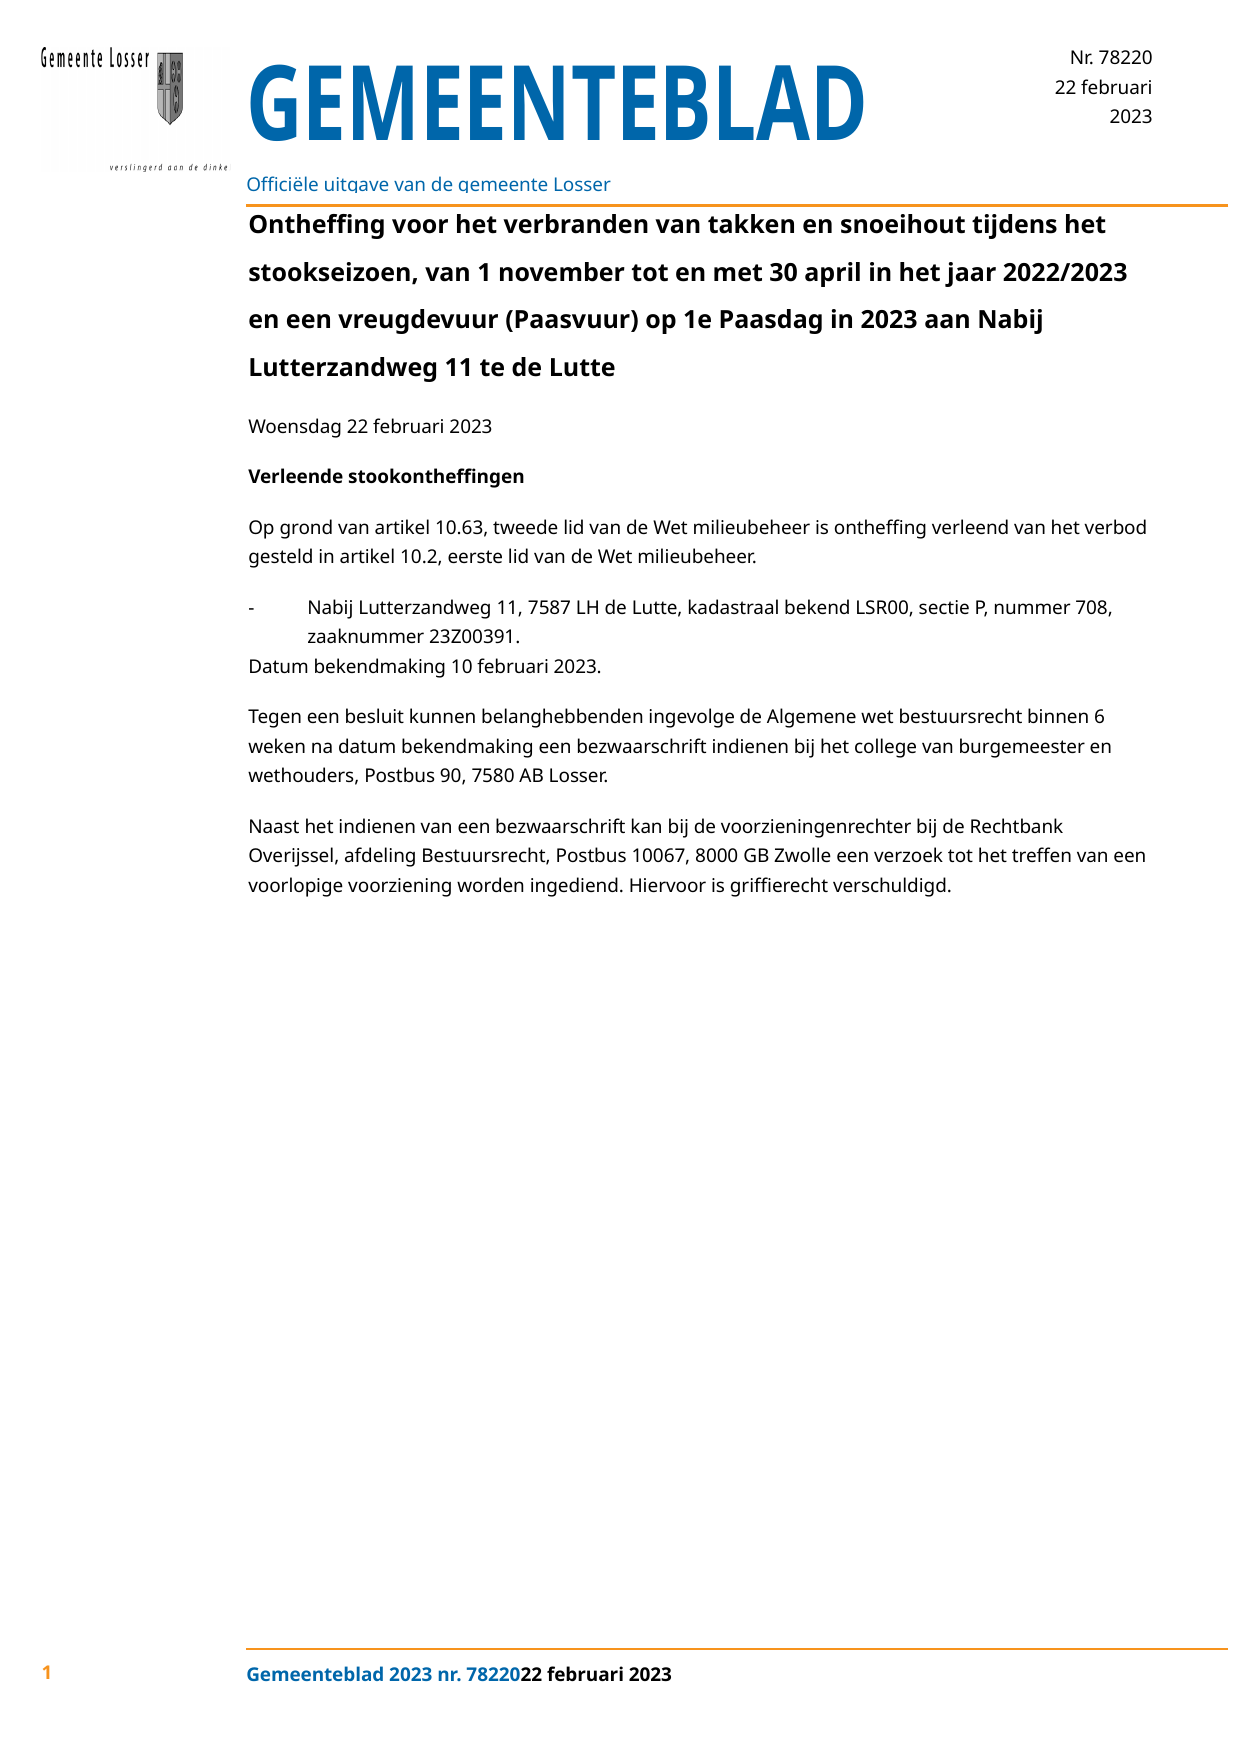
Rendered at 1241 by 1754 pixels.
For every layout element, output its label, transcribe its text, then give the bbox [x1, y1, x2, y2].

text Ontheffing voor het verbranden van takken en snoeihout tijdens het stookseizoen, van 1 november tot en met 30 april in het jaar 2022/2023 en een vreugdevuur (Paasvuur) op 1e Paasdag in 2023 aan Nabij Lutterzandweg 11 te de Lutte [248, 207, 1152, 384]
list Nabij Lutterzandweg 11, 7587 LH de Lutte, kadastraal bekend LSR00, sectie P, nummer 708, zaaknummer 23Z00391. [248, 594, 1152, 649]
text Op grond van artikel 10.63, tweede lid van de Wet milieubeheer is ontheffing verleend van het verbod gesteld in artikel 10.2, eerste lid van de Wet milieubeheer. [248, 514, 1152, 569]
text Woensdag 22 februari 2023 [248, 413, 1152, 439]
text Naast het indienen van een bezwaarschrift kan bij de voorzieningenrechter bij de Rechtbank Overijssel, afdeling Bestuursrecht, Postbus 10067, 8000 GB Zwolle een verzoek tot het treffen van een voorlopige voorziening worden ingediend. Hiervoor is griffierecht verschuldigd. [248, 813, 1152, 898]
picture [41, 47, 231, 172]
text Tegen een besluit kunnen belanghebbenden ingevolge de Algemene wet bestuursrecht binnen 6 weken na datum bekendmaking een bezwaarschrift indienen bij het college van burgemeester en wethouders, Postbus 90, 7580 AB Losser. [248, 703, 1152, 788]
text Verleende stookontheffingen [248, 463, 1152, 489]
text Datum bekendmaking 10 februari 2023. [248, 653, 1152, 679]
